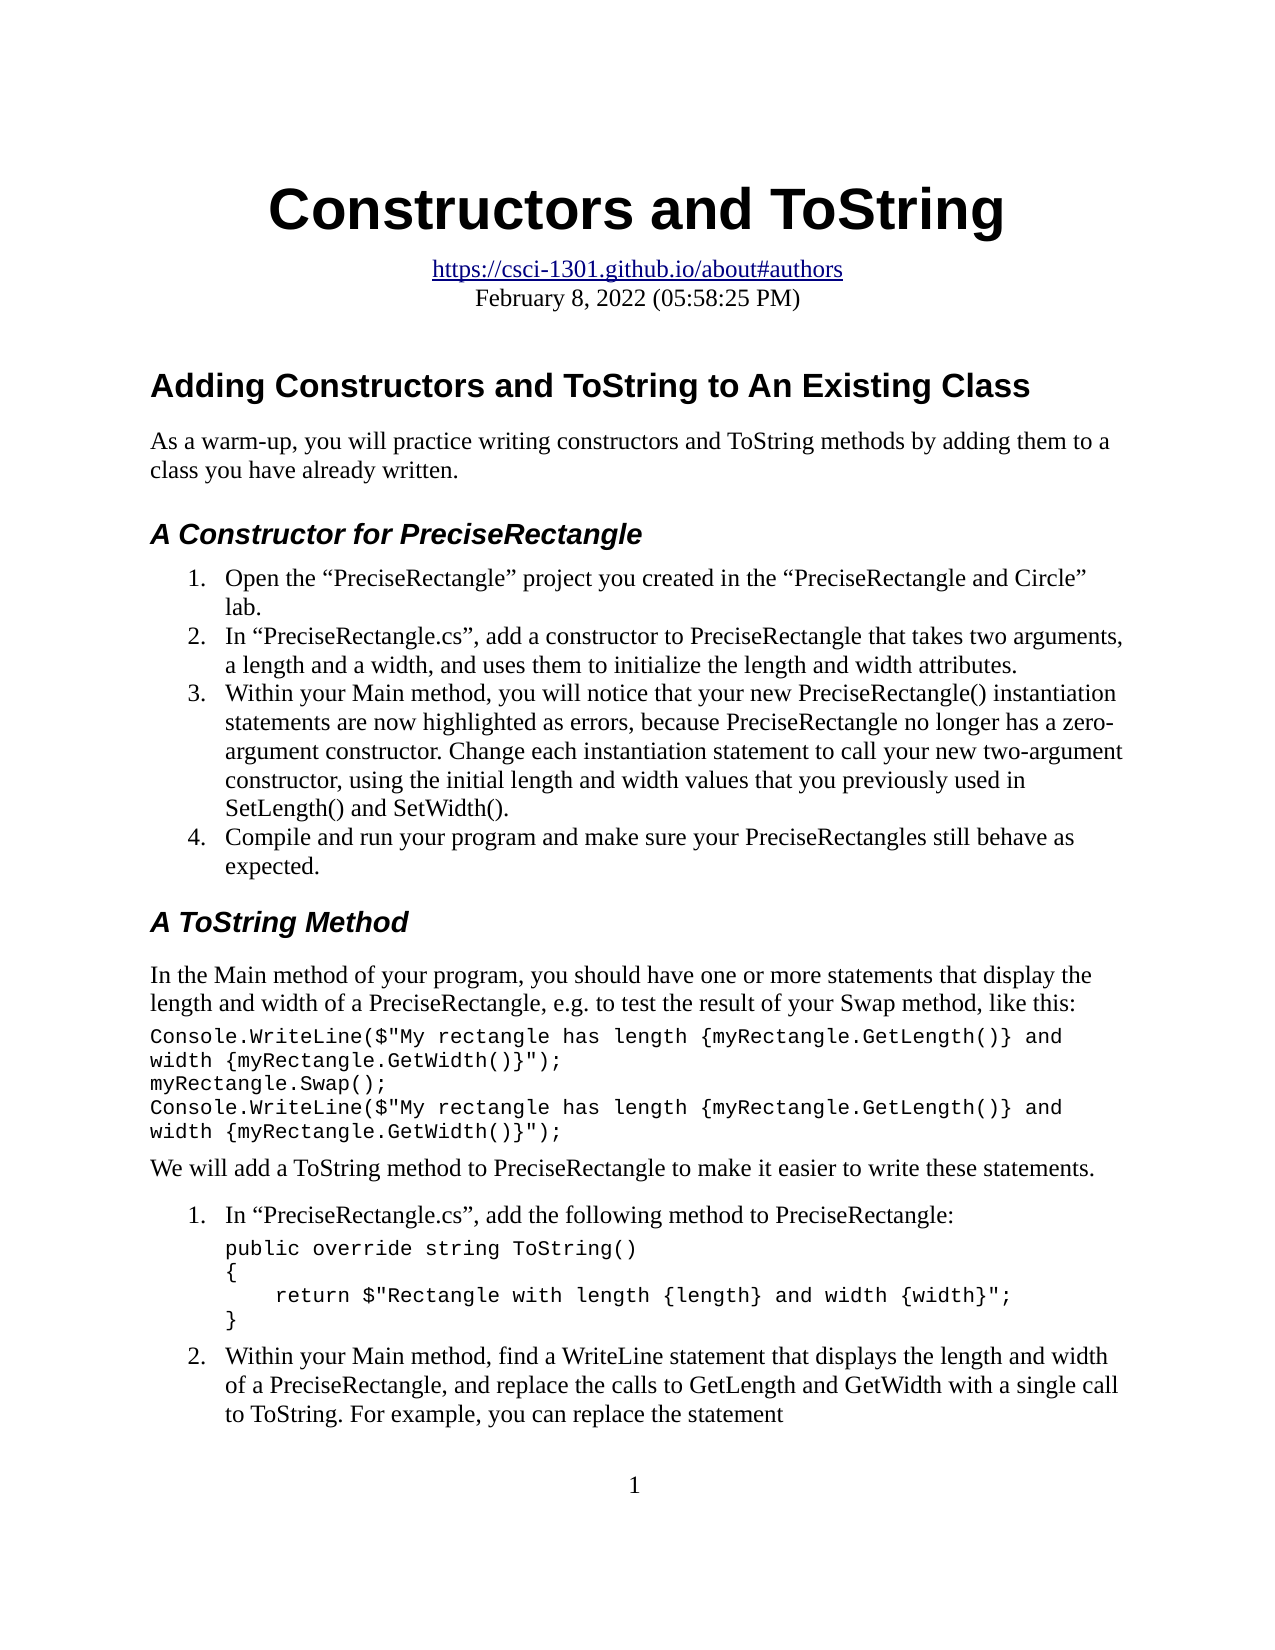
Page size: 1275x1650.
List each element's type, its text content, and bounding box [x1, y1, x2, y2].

subtitle A Constructor for PreciseRectangle [150, 517, 1125, 551]
text As a warm-up, you will practice writing constructors and ToString methods by adding them to a class you have already written. [150, 426, 1125, 483]
text February 8, 2022 (05:58:25 PM) [150, 283, 1125, 312]
list { [187, 1261, 1125, 1285]
list In “PreciseRectangle.cs”, add the following method to PreciseRectangle: [187, 1200, 1125, 1229]
list public override string ToString() [187, 1238, 1125, 1261]
list Within your Main method, find a WriteLine statement that displays the length and width of a PreciseRectangle, and replace the calls to GetLength and GetWidth with a single call to ToString. For example, you can replace the statement [187, 1341, 1125, 1427]
text myRectangle.Swap(); [150, 1073, 1125, 1097]
text We will add a ToString method to PreciseRectangle to make it easier to write these statements. [150, 1153, 1125, 1182]
text Console.WriteLine($"My rectangle has length {myRectangle.GetLength()} and width {myRectangle.GetWidth()}"); [150, 1097, 1125, 1144]
subtitle Adding Constructors and ToString to An Existing Class [150, 366, 1125, 404]
list In “PreciseRectangle.cs”, add a constructor to PreciseRectangle that takes two arguments, a length and a width, and uses them to initialize the length and width attributes. [187, 621, 1125, 678]
text https://csci-1301.github.io/about#authors [150, 254, 1125, 283]
text In the Main method of your program, you should have one or more statements that display the length and width of a PreciseRectangle, e.g. to test the result of your Swap method, like this: [150, 960, 1125, 1017]
list Open the “PreciseRectangle” project you created in the “PreciseRectangle and Circle” lab. [187, 563, 1125, 621]
list } [187, 1309, 1125, 1332]
list return $"Rectangle with length {length} and width {width}"; [187, 1285, 1125, 1309]
list Compile and run your program and make sure your PreciseRectangles still behave as expected. [187, 822, 1125, 880]
text Console.WriteLine($"My rectangle has length {myRectangle.GetLength()} and width {myRectangle.GetWidth()}"); [150, 1026, 1125, 1073]
subtitle A ToString Method [150, 905, 1125, 938]
title Constructors and ToString [150, 175, 1125, 242]
list Within your Main method, you will notice that your new PreciseRectangle() instantiation statements are now highlighted as errors, because PreciseRectangle no longer has a zero-argument constructor. Change each instantiation statement to call your new two-argument constructor, using the initial length and width values that you previously used in SetLength() and SetWidth(). [187, 678, 1125, 822]
